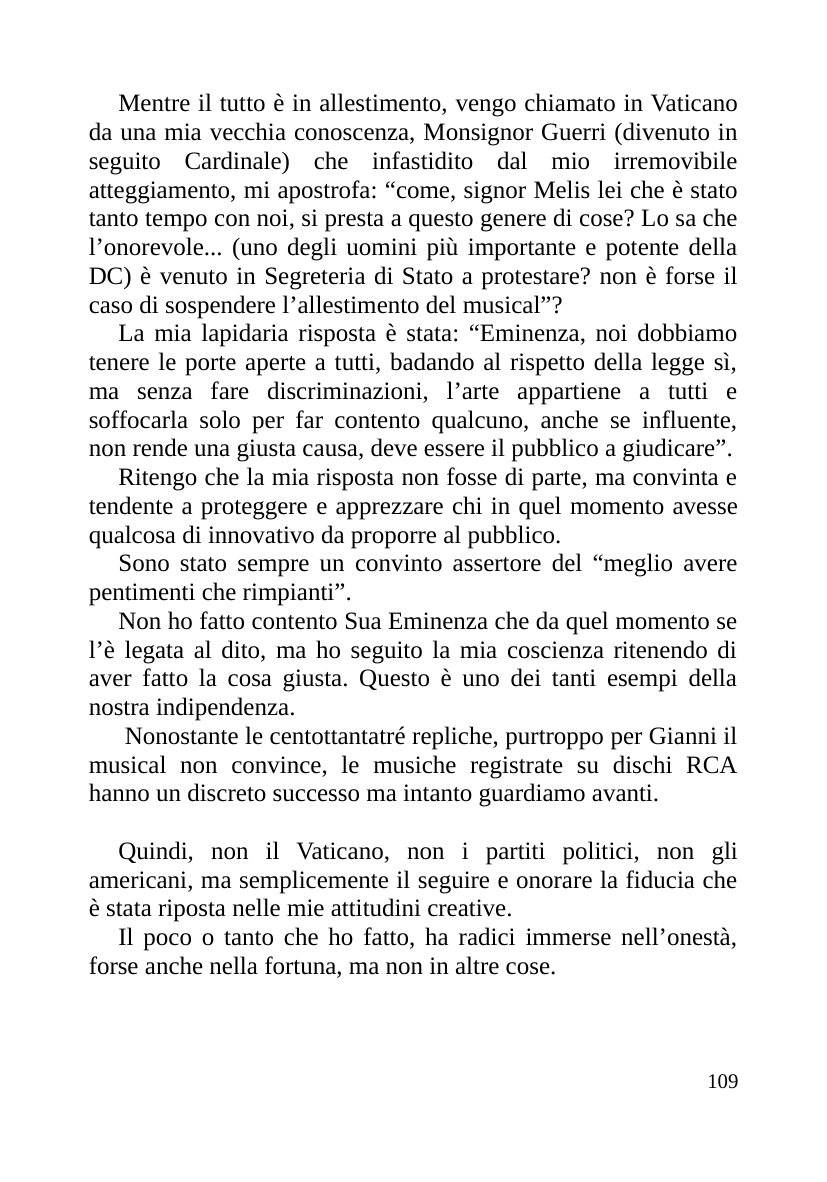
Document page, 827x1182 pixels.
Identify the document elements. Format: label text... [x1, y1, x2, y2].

text Nonostante le centottantatré repliche, purtroppo per Gianni il musical non convince, le musiche registrate su dischi RCA hanno un discreto successo ma intanto guardiamo avanti. [88, 721, 738, 807]
text Non ho fatto contento Sua Eminenza che da quel momento se l’è legata al dito, ma ho seguito la mia coscienza ritenendo di aver fatto la cosa giusta. Questo è uno dei tanti esempi della nostra indipendenza. [88, 606, 738, 721]
text Mentre il tutto è in allestimento, vengo chiamato in Vaticano da una mia vecchia conoscenza, Monsignor Guerri (divenuto in seguito Cardinale) che infastidito dal mio irremovibile atteggiamento, mi apostrofa: “come, signor Melis lei che è stato tanto tempo con noi, si presta a questo genere di cose? Lo sa che l’onorevole... (uno degli uomini più importante e potente della DC) è venuto in Segreteria di Stato a protestare? non è forse il caso di sospendere l’allestimento del musical”? [88, 88, 738, 318]
text Quindi, non il Vaticano, non i partiti politici, non gli americani, ma semplicemente il seguire e onorare la fiducia che è stata riposta nelle mie attitudini creative. [88, 836, 738, 922]
text La mia lapidaria risposta è stata: “Eminenza, noi dobbiamo tenere le porte aperte a tutti, badando al rispetto della legge sì, ma senza fare discriminazioni, l’arte appartiene a tutti e soffocarla solo per far contento qualcuno, anche se influente, non rende una giusta causa, deve essere il pubblico a giudicare”. [88, 318, 738, 462]
text Sono stato sempre un convinto assertore del “meglio avere pentimenti che rimpianti”. [88, 548, 738, 606]
text Il poco o tanto che ho fatto, ha radici immerse nell’onestà, forse anche nella fortuna, ma non in altre cose. [88, 922, 738, 980]
text Ritengo che la mia risposta non fosse di parte, ma convinta e tendente a proteggere e apprezzare chi in quel momento avesse qualcosa di innovativo da proporre al pubblico. [88, 462, 738, 548]
